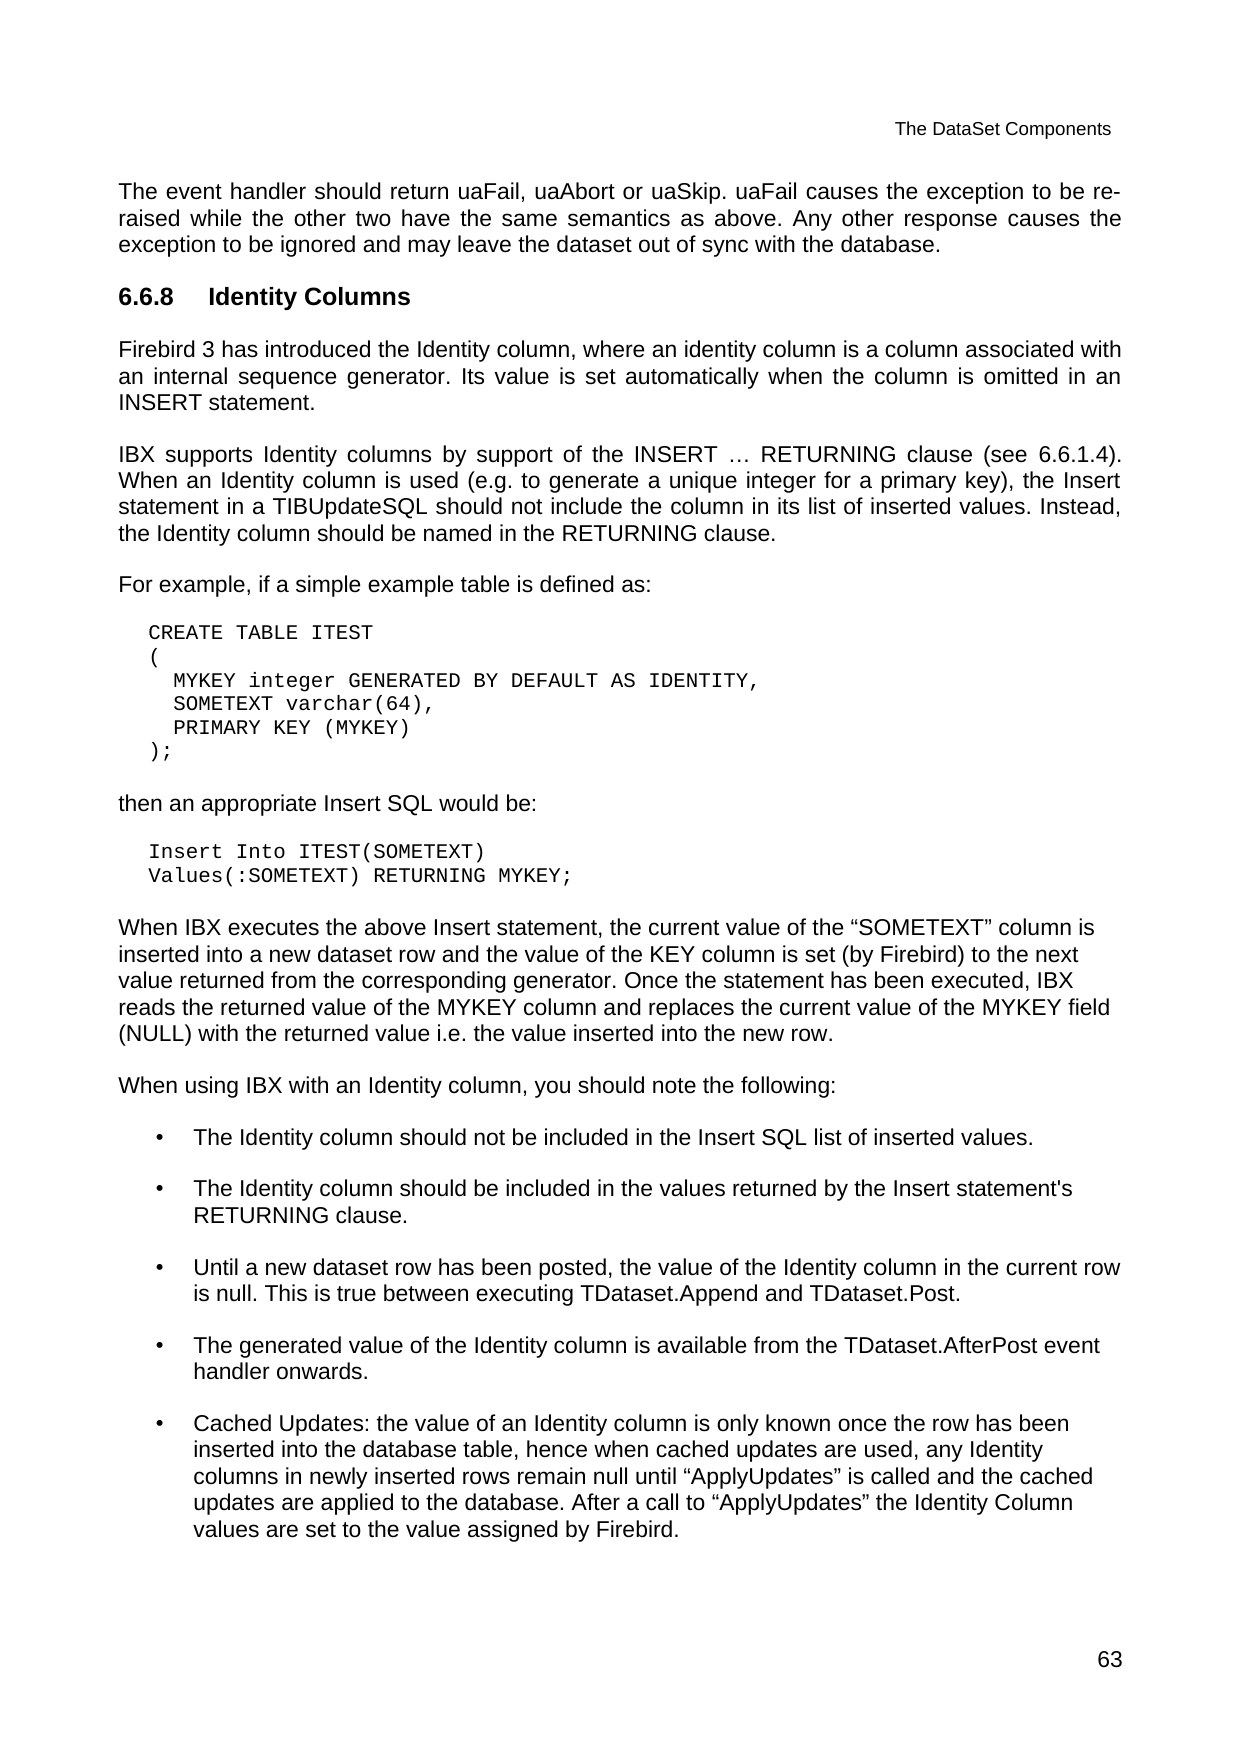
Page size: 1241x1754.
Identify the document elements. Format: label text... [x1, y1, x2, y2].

text MYKEY integer GENERATED BY DEFAULT AS IDENTITY, [148, 669, 1122, 693]
text SOMETEXT varchar(64), [148, 693, 1122, 717]
text Firebird 3 has introduced the Identity column, where an identity column is a column associated with an internal sequence generator. Its value is set automatically when the column is omitted in an INSERT statement. [118, 336, 1122, 416]
text The event handler should return uaFail, uaAbort or uaSkip. uaFail causes the exception to be re-raised while the other two have the same semantics as above. Any other response causes the exception to be ignored and may leave the dataset out of sync with the database. [118, 178, 1122, 257]
list The Identity column should be included in the values returned by the Insert statement's RETURNING clause. [156, 1175, 1122, 1228]
text Insert Into ITEST(SOMETEXT) [148, 842, 1122, 865]
text When using IBX with an Identity column, you should note the following: [118, 1072, 1122, 1098]
text When IBX executes the above Insert statement, the current value of the “SOMETEXT” column is inserted into a new dataset row and the value of the KEY column is set (by Firebird) to the next value returned from the corresponding generator. Once the statement has been executed, IBX reads the returned value of the MYKEY column and replaces the current value of the MYKEY field (NULL) with the returned value i.e. the value inserted into the new row. [118, 914, 1122, 1046]
text IBX supports Identity columns by support of the INSERT … RETURNING clause (see 6.6.1.4). When an Identity column is used (e.g. to generate a unique integer for a primary key), the Insert statement in a TIBUpdateSQL should not include the column in its list of inserted values. Instead, the Identity column should be named in the RETURNING clause. [118, 441, 1122, 546]
list The generated value of the Identity column is available from the TDataset.AfterPost event handler onwards. [156, 1332, 1122, 1384]
text ( [148, 646, 1122, 669]
list Cached Updates: the value of an Identity column is only known once the row has been inserted into the database table, hence when cached updates are used, any Identity columns in newly inserted rows remain null until “ApplyUpdates” is called and the cached updates are applied to the database. After a call to “ApplyUpdates” the Identity Column values are set to the value assigned by Firebird. [156, 1410, 1122, 1542]
text PRIMARY KEY (MYKEY) [148, 717, 1122, 741]
list Until a new dataset row has been posted, the value of the Identity column in the current row is null. This is true between executing TDataset.Append and TDataset.Post. [156, 1254, 1122, 1306]
text then an appropriate Insert SQL would be: [118, 790, 1122, 816]
list The Identity column should not be included in the Insert SQL list of inserted values. [156, 1123, 1122, 1150]
text ); [148, 741, 1122, 764]
text For example, if a simple example table is defined as: [118, 571, 1122, 597]
subtitle Identity Columns [118, 282, 1122, 311]
text CREATE TABLE ITEST [148, 622, 1122, 646]
text Values(:SOMETEXT) RETURNING MYKEY; [148, 865, 1122, 889]
